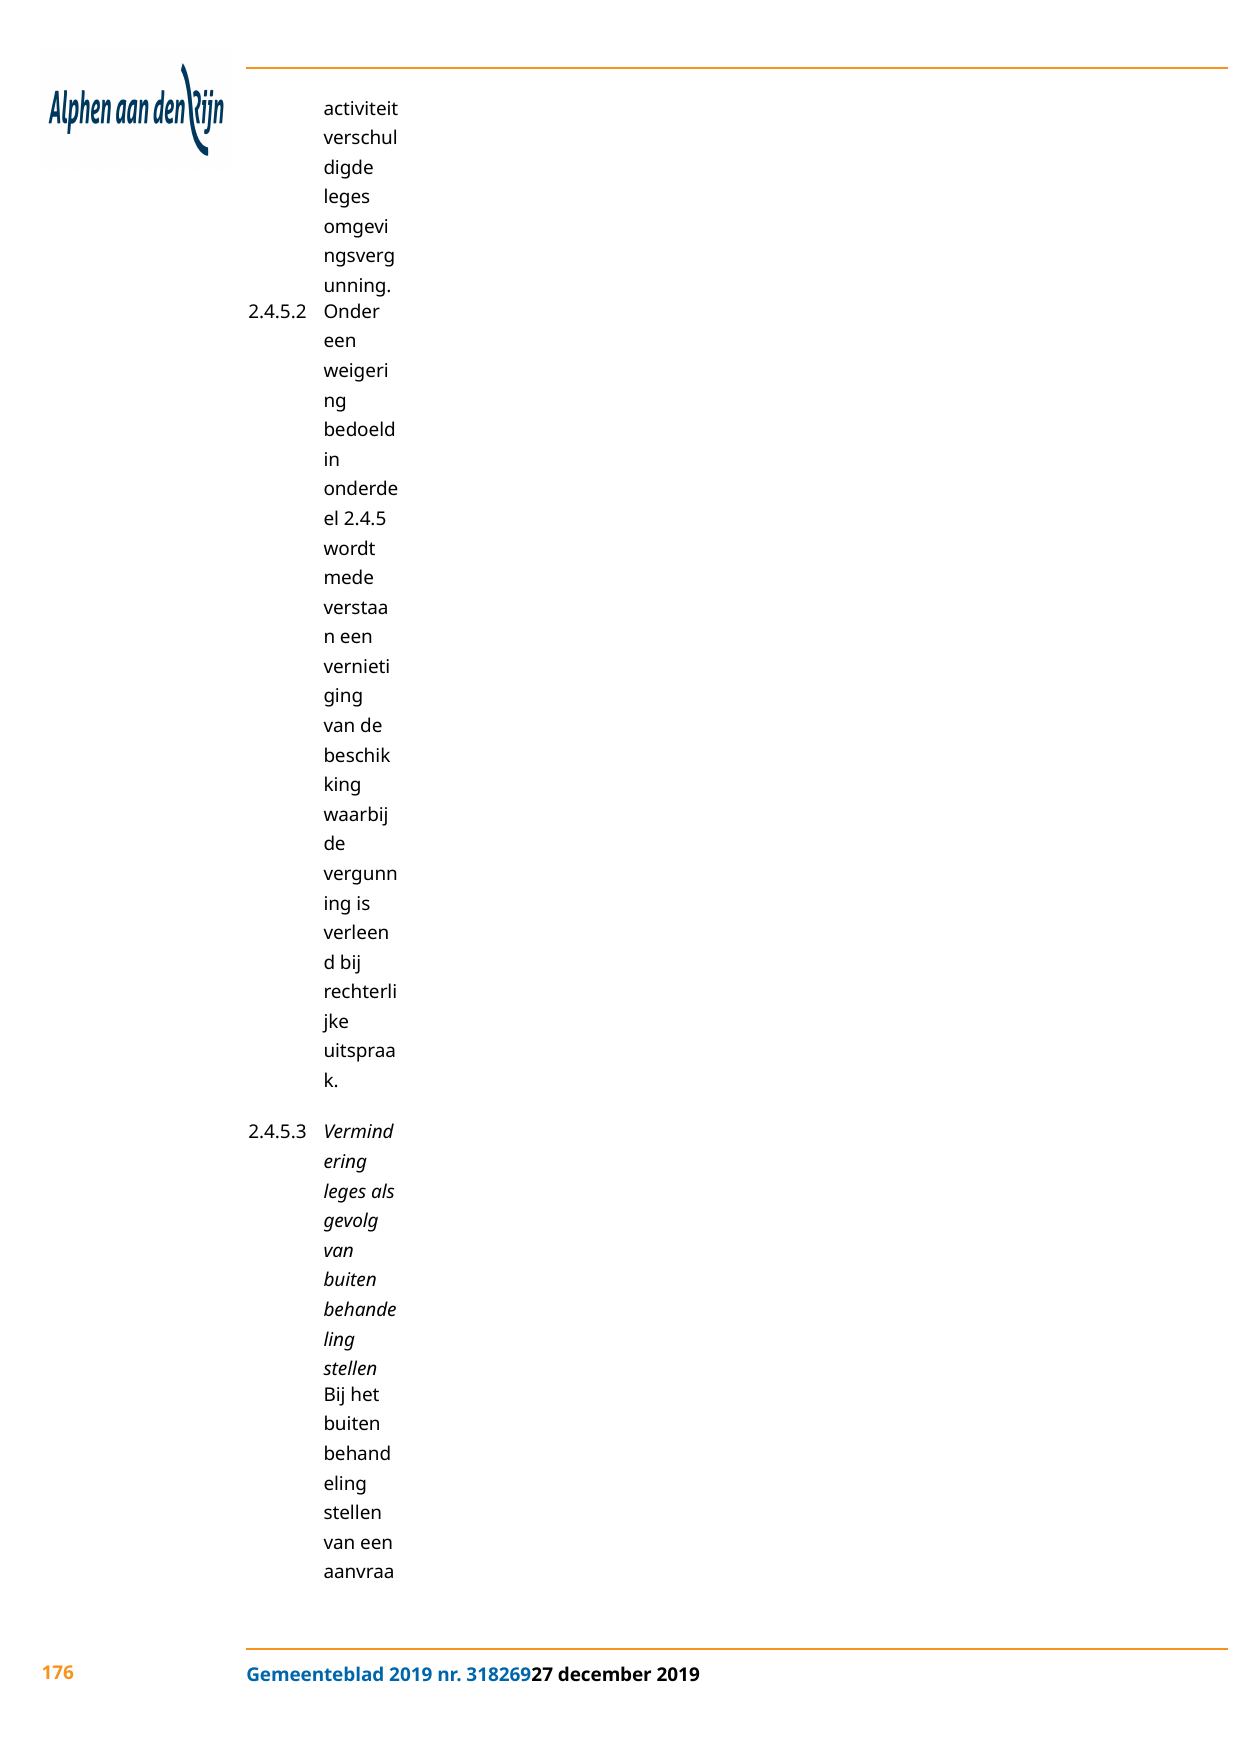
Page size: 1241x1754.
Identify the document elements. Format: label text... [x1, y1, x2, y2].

table_cell [248, 1381, 323, 1584]
table_cell [399, 1093, 474, 1119]
table_cell 2.4.5.3 [248, 1119, 323, 1381]
table_cell activiteit verschuldigde leges omgevingsvergunning. [323, 95, 398, 298]
table_cell [399, 1119, 474, 1381]
table_cell [248, 95, 323, 298]
table_cell Onder een weigering bedoeld in onderdeel 2.4.5 wordt mede verstaan een vernietiging van de beschikking waarbij de vergunning is verleend bij rechterlijke uitspraak. [323, 298, 398, 1093]
table_cell [474, 298, 549, 1093]
table_cell [474, 1119, 549, 1381]
table_cell [474, 95, 549, 298]
table_cell [323, 1093, 398, 1119]
table_cell [399, 95, 474, 298]
table_cell [248, 1093, 323, 1119]
table_cell [474, 1093, 549, 1119]
table_cell [474, 1381, 549, 1584]
table_cell Bij het buiten behandeling stellen van een aanvraa [323, 1381, 398, 1584]
table_cell Vermindering leges als gevolg van buiten behandeling stellen [323, 1119, 398, 1381]
table_cell [399, 298, 474, 1093]
table_cell [399, 1381, 474, 1584]
table_cell 2.4.5.2 [248, 298, 323, 1093]
picture [41, 47, 231, 172]
